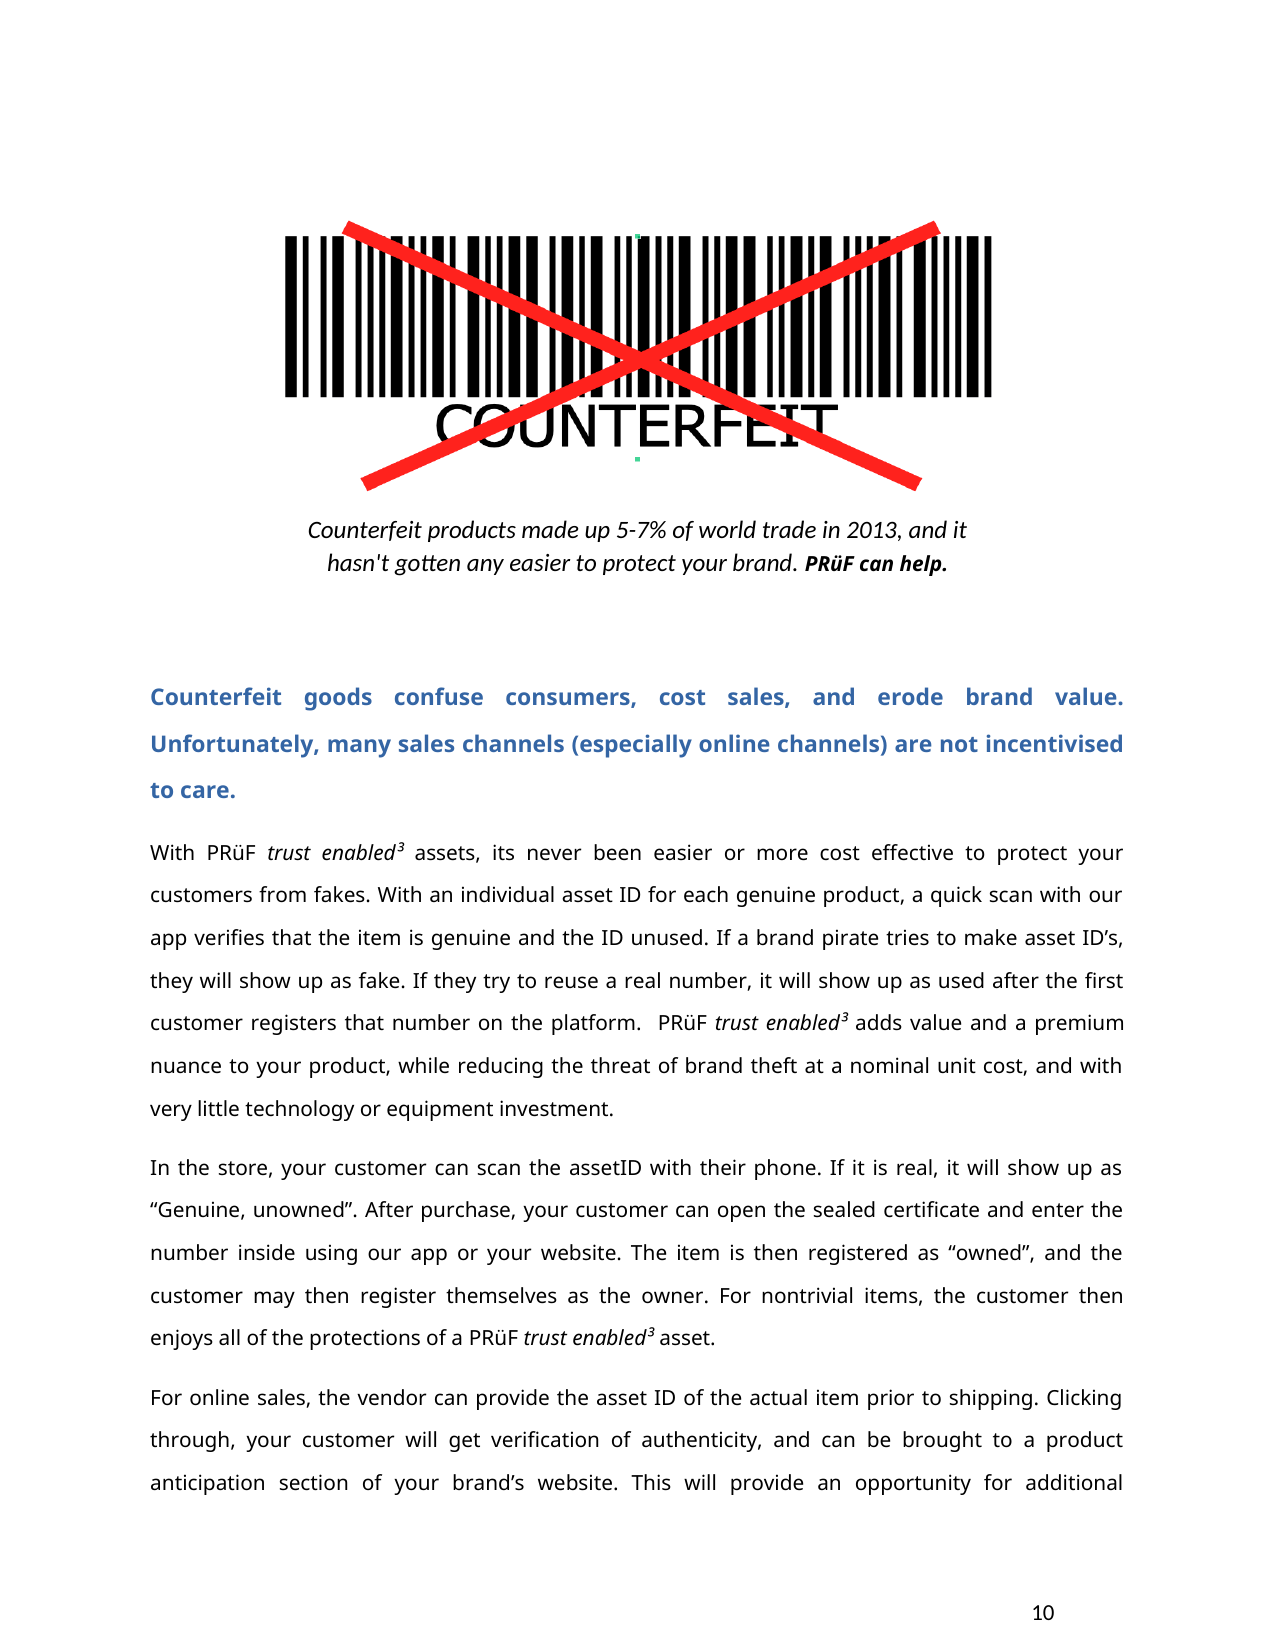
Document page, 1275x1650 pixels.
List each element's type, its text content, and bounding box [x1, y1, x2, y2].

text With PRüF trust enabled³ assets, its never been easier or more cost effective to protect your customers from fakes. With an individual asset ID for each genuine product, a quick scan with our app verifies that the item is genuine and the ID unused. If a brand pirate tries to make asset ID’s, they will show up as fake. If they try to reuse a real number, it will show up as used after the first customer registers that number on the platform. PRüF trust enabled³ adds value and a premium nuance to your product, while reducing the threat of brand theft at a nominal unit cost, and with very little technology or equipment investment. [150, 838, 1125, 1122]
text Counterfeit products made up 5-7% of world trade in 2013, and it hasn't gotten any easier to protect your brand. PRüF can help. [283, 506, 991, 577]
text For online sales, the vendor can provide the asset ID of the actual item prior to shipping. Clicking through, your customer will get verification of authenticity, and can be brought to a product anticipation section of your brand’s website. This will provide an opportunity for additional [150, 1383, 1125, 1496]
picture [283, 206, 992, 506]
text In the store, your customer can scan the assetID with their phone. If it is real, it will show up as “Genuine, unowned”. After purchase, your customer can open the sealed certificate and enter the number inside using our app or your website. The item is then registered as “owned”, and the customer may then register themselves as the owner. For nontrivial items, the customer then enjoys all of the protections of a PRüF trust enabled³ asset. [150, 1153, 1125, 1352]
text Counterfeit goods confuse consumers, cost sales, and erode brand value. Unfortunately, many sales channels (especially online channels) are not incentivised to care. [150, 681, 1125, 806]
